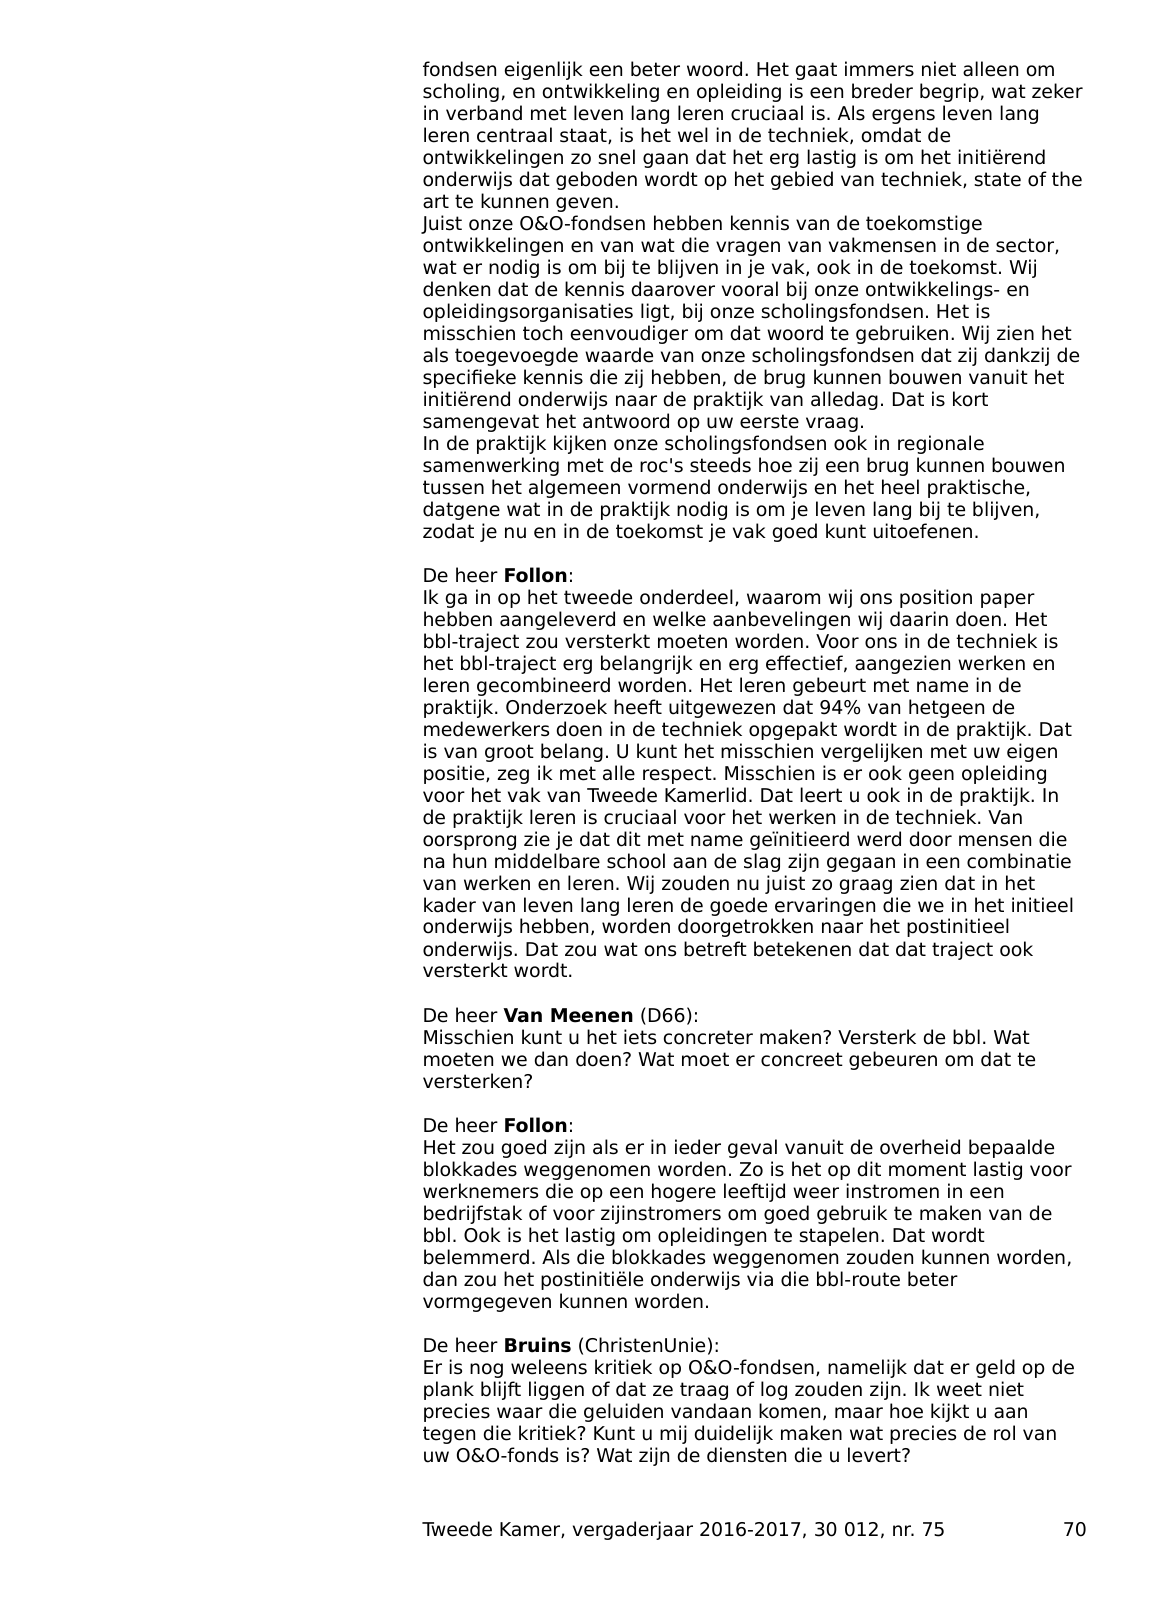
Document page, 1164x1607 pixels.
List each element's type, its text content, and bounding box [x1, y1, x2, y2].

text Het zou goed zijn als er in ieder geval vanuit de overheid bepaalde blokkades weggenomen worden. Zo is het op dit moment lastig voor werknemers die op een hogere leeftijd weer instromen in een bedrijfstak of voor zijinstromers om goed gebruik te maken van de bbl. Ook is het lastig om opleidingen te stapelen. Dat wordt belemmerd. Als die blokkades weggenomen zouden kunnen worden, dan zou het postinitiële onderwijs via die bbl-route beter vormgegeven kunnen worden. [422, 1137, 1087, 1312]
text Er is nog weleens kritiek op O&O-fondsen, namelijk dat er geld op de plank blijft liggen of dat ze traag of log zouden zijn. Ik weet niet precies waar die geluiden vandaan komen, maar hoe kijkt u aan tegen die kritiek? Kunt u mij duidelijk maken wat precies de rol van uw O&O-fonds is? Wat zijn de diensten die u levert? [422, 1357, 1087, 1467]
text Juist onze O&O-fondsen hebben kennis van de toekomstige ontwikkelingen en van wat die vragen van vakmensen in de sector, wat er nodig is om bij te blijven in je vak, ook in de toekomst. Wij denken dat de kennis daarover vooral bij onze ontwikkelings- en opleidingsorganisaties ligt, bij onze scholingsfondsen. Het is misschien toch eenvoudiger om dat woord te gebruiken. Wij zien het als toegevoegde waarde van onze scholingsfondsen dat zij dankzij de specifieke kennis die zij hebben, de brug kunnen bouwen vanuit het initiërend onderwijs naar de praktijk van alledag. Dat is kort samengevat het antwoord op uw eerste vraag. [422, 213, 1087, 433]
text De heer Follon: [422, 1115, 1087, 1137]
text De heer Follon: [422, 565, 1087, 587]
text In de praktijk kijken onze scholingsfondsen ook in regionale samenwerking met de roc's steeds hoe zij een brug kunnen bouwen tussen het algemeen vormend onderwijs en het heel praktische, datgene wat in de praktijk nodig is om je leven lang bij te blijven, zodat je nu en in de toekomst je vak goed kunt uitoefenen. [422, 433, 1087, 543]
text fondsen eigenlijk een beter woord. Het gaat immers niet alleen om scholing, en ontwikkeling en opleiding is een breder begrip, wat zeker in verband met leven lang leren cruciaal is. Als ergens leven lang leren centraal staat, is het wel in de techniek, omdat de ontwikkelingen zo snel gaan dat het erg lastig is om het initiërend onderwijs dat geboden wordt op het gebied van techniek, state of the art te kunnen geven. [422, 59, 1087, 213]
text De heer Bruins (ChristenUnie): [422, 1335, 1087, 1357]
text Ik ga in op het tweede onderdeel, waarom wij ons position paper hebben aangeleverd en welke aanbevelingen wij daarin doen. Het bbl-traject zou versterkt moeten worden. Voor ons in de techniek is het bbl-traject erg belangrijk en erg effectief, aangezien werken en leren gecombineerd worden. Het leren gebeurt met name in de praktijk. Onderzoek heeft uitgewezen dat 94% van hetgeen de medewerkers doen in de techniek opgepakt wordt in de praktijk. Dat is van groot belang. U kunt het misschien vergelijken met uw eigen positie, zeg ik met alle respect. Misschien is er ook geen opleiding voor het vak van Tweede Kamerlid. Dat leert u ook in de praktijk. In de praktijk leren is cruciaal voor het werken in de techniek. Van oorsprong zie je dat dit met name geïnitieerd werd door mensen die na hun middelbare school aan de slag zijn gegaan in een combinatie van werken en leren. Wij zouden nu juist zo graag zien dat in het kader van leven lang leren de goede ervaringen die we in het initieel onderwijs hebben, worden doorgetrokken naar het postinitieel onderwijs. Dat zou wat ons betreft betekenen dat dat traject ook versterkt wordt. [422, 587, 1087, 982]
text De heer Van Meenen (D66): [422, 1004, 1087, 1027]
text Misschien kunt u het iets concreter maken? Versterk de bbl. Wat moeten we dan doen? Wat moet er concreet gebeuren om dat te versterken? [422, 1027, 1087, 1092]
